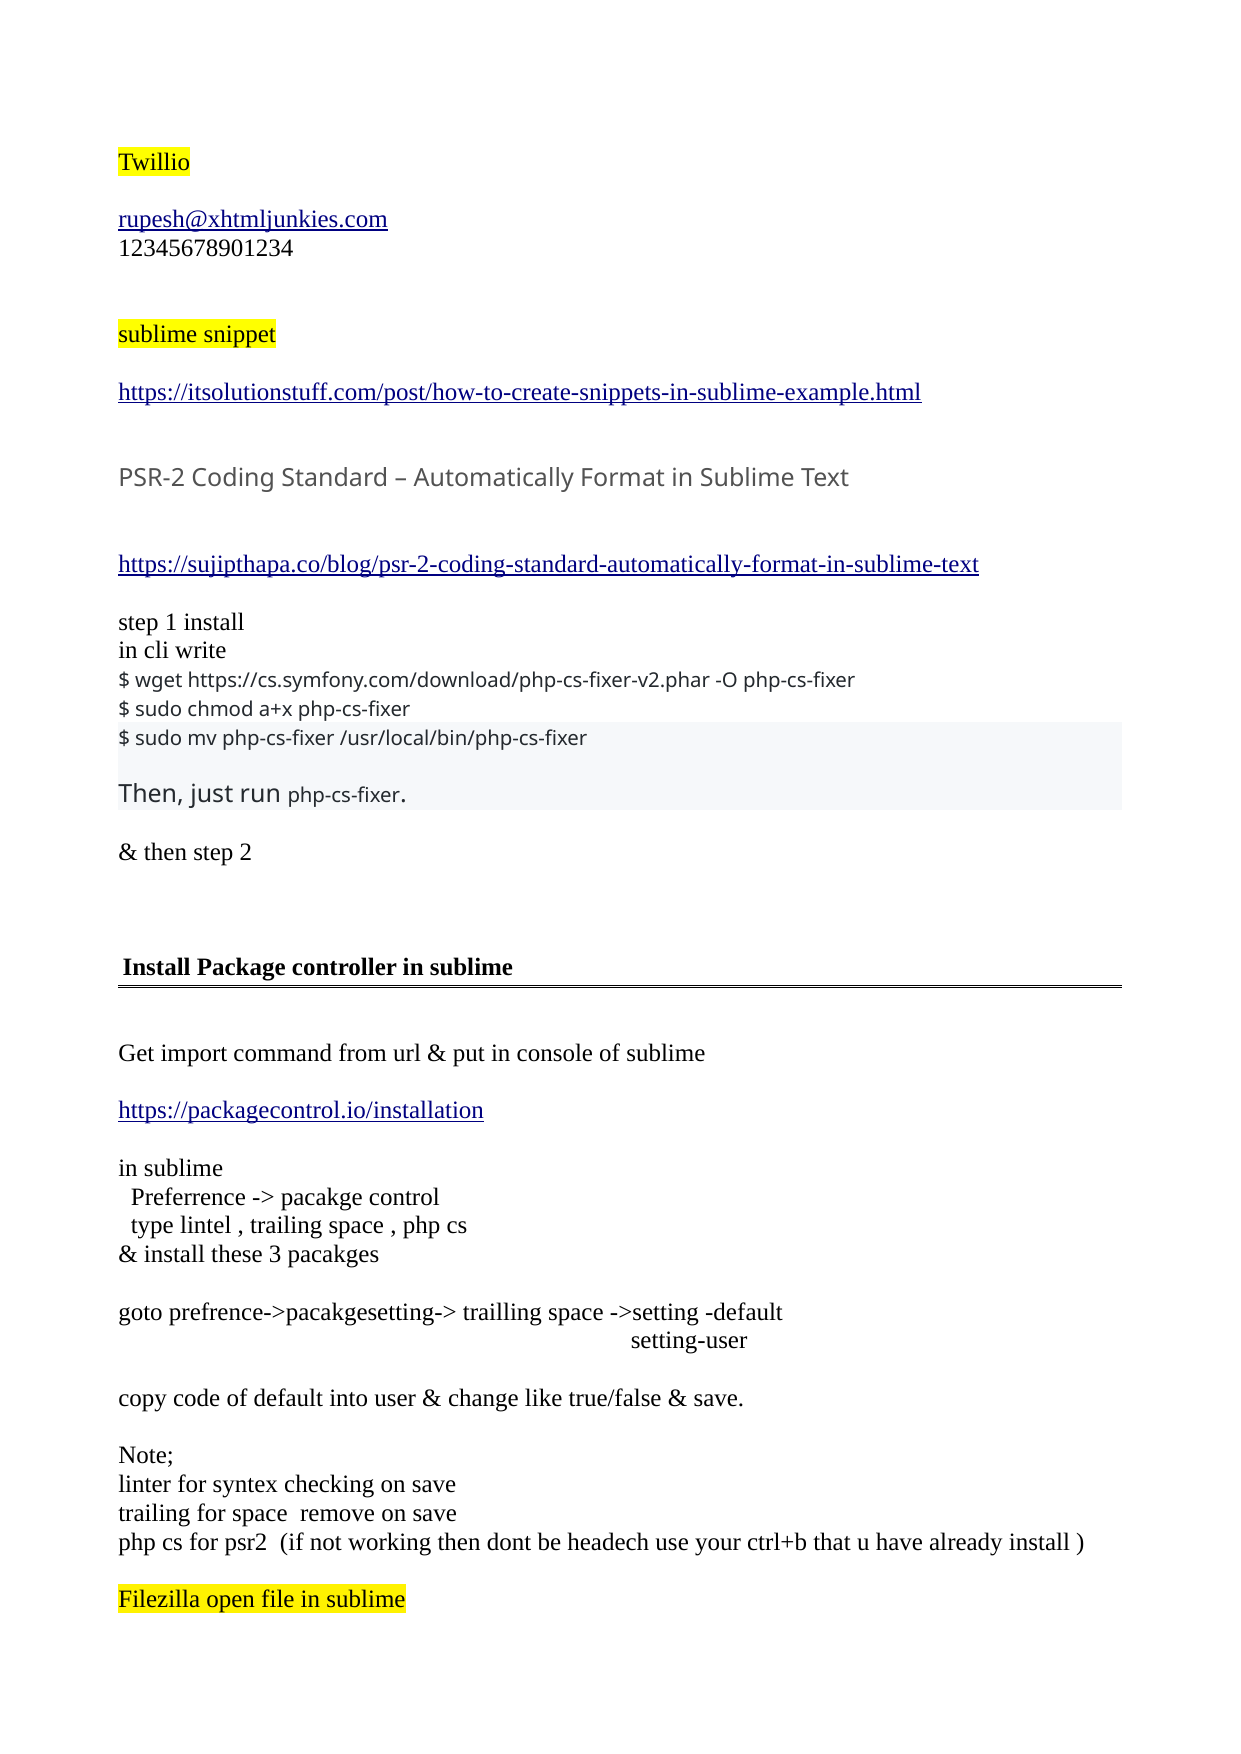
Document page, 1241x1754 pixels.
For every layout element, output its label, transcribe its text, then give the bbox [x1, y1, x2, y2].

text php cs for psr2 (if not working then dont be headech use your ctrl+b that u have already install ) [118, 1527, 1122, 1556]
text copy code of default into user & change like true/false & save. [118, 1383, 1122, 1412]
text https://sujipthapa.co/blog/psr-2-coding-standard-automatically-format-in-sublime-text [118, 548, 1122, 578]
text Note; [118, 1441, 1122, 1469]
text & install these 3 pacakges [118, 1239, 1122, 1268]
text Filezilla open file in sublime [118, 1584, 1122, 1613]
text type lintel , trailing space , php cs [118, 1211, 1122, 1239]
text $ sudo chmod a+x php-cs-fixer [118, 694, 1122, 722]
text in cli write [118, 636, 1122, 664]
text Get import command from url & put in console of sublime [118, 1038, 1122, 1067]
text linter for syntex checking on save [118, 1469, 1122, 1498]
text in sublime [118, 1153, 1122, 1182]
text trailing for space remove on save [118, 1498, 1122, 1527]
text setting-user [118, 1326, 1122, 1354]
text Twillio [118, 147, 1122, 176]
text step 1 install [118, 607, 1122, 636]
text rupesh@xhtmljunkies.com [118, 204, 1122, 233]
text Install Package controller in sublime [118, 923, 1122, 985]
text https://itsolutionstuff.com/post/how-to-create-snippets-in-sublime-example.html [118, 377, 1122, 406]
text 12345678901234 [118, 233, 1122, 262]
text $ wget https://cs.symfony.com/download/php-cs-fixer-v2.phar -O php-cs-fixer [118, 664, 1122, 694]
text Preferrence -> pacakge control [118, 1182, 1122, 1211]
subtitle PSR-2 Coding Standard – Automatically Format in Sublime Text [118, 459, 1122, 494]
text $ sudo mv php-cs-fixer /usr/local/bin/php-cs-fixer [118, 722, 1122, 751]
text sublime snippet [118, 319, 1122, 348]
text Then, just run php-cs-fixer. [118, 763, 1122, 810]
text goto prefrence->pacakgesetting-> trailling space ->setting -default [118, 1297, 1122, 1326]
text & then step 2 [118, 825, 1122, 866]
text https://packagecontrol.io/installation [118, 1096, 1122, 1124]
